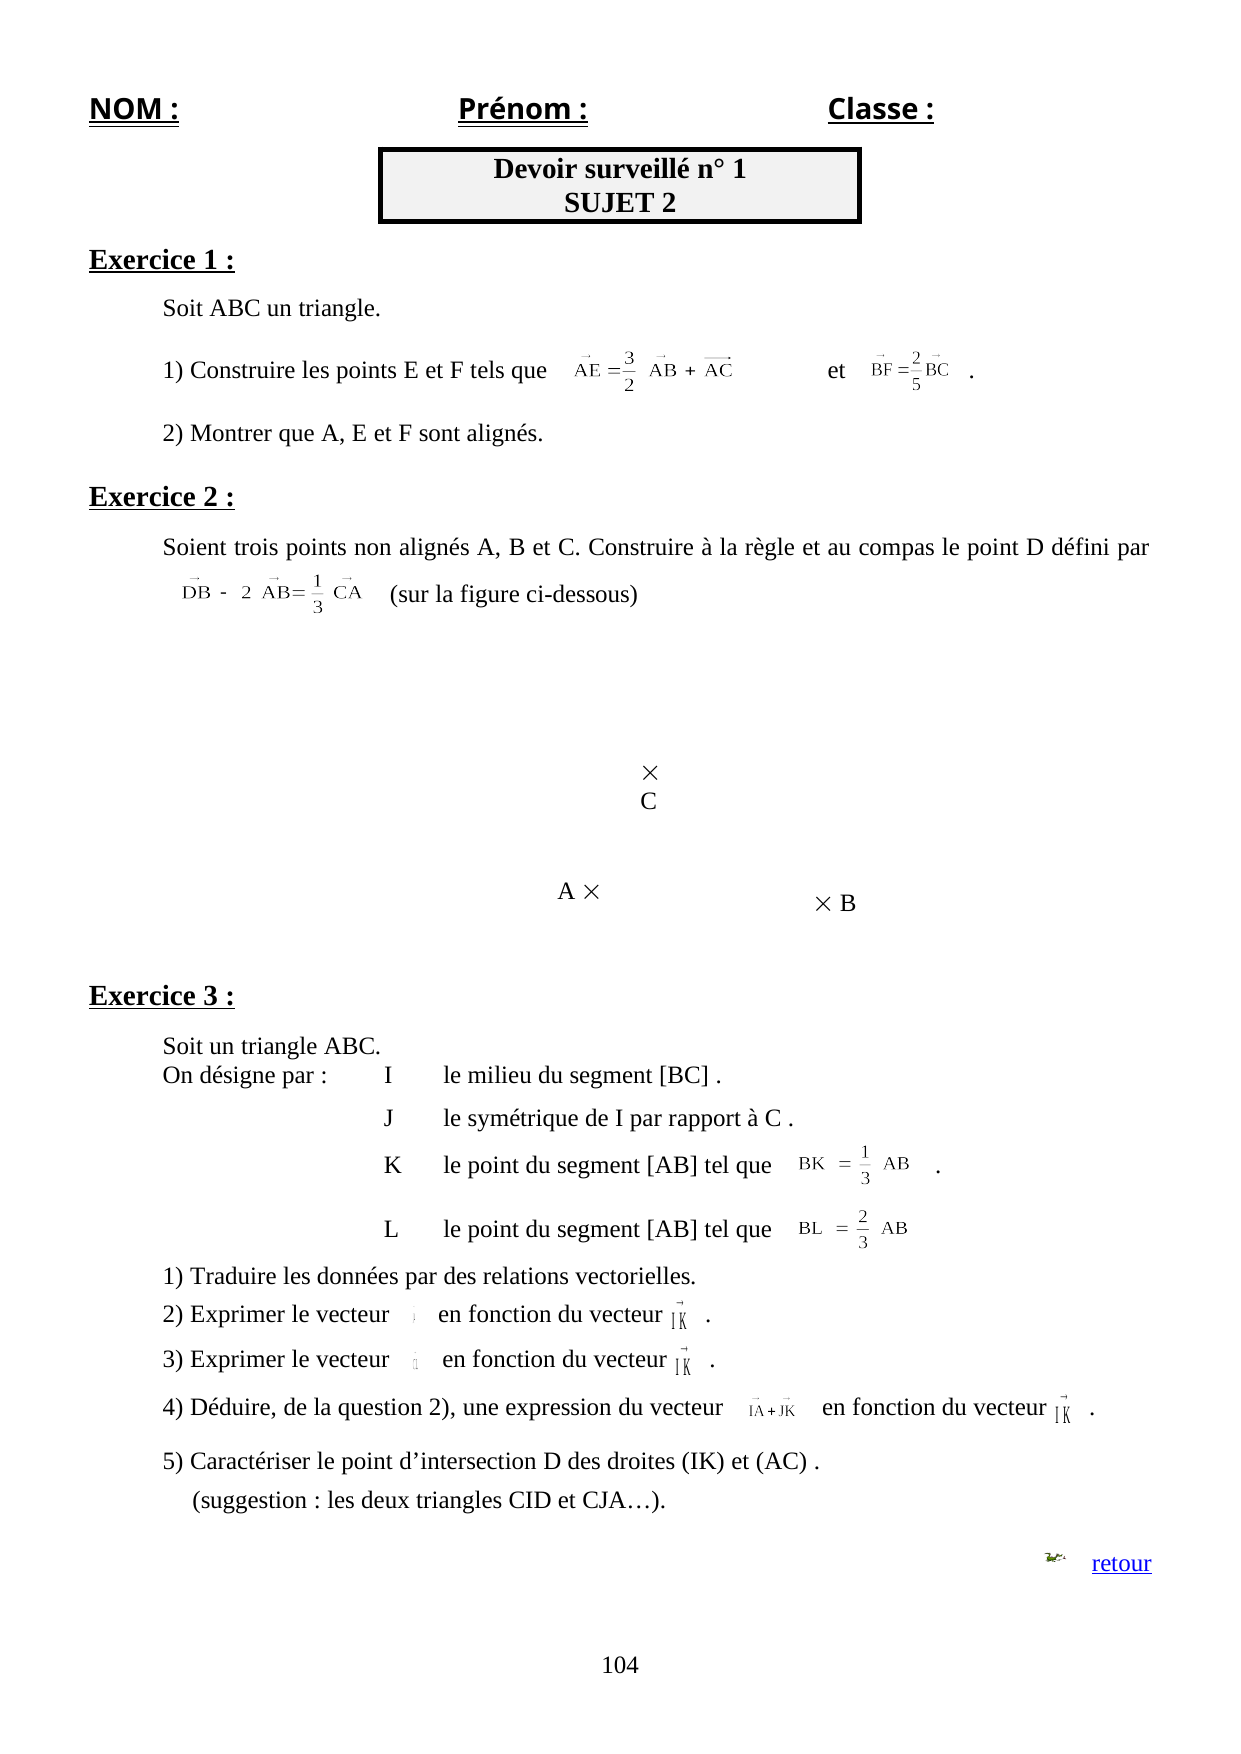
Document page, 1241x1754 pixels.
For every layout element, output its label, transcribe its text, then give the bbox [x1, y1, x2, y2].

text 1) Construire les points E et F tels que et . [89, 337, 1151, 403]
text 1) Traduire les données par des relations vectorielles. [162, 1261, 1151, 1290]
text On désigne par : I le milieu du segment [BC] . [162, 1060, 1151, 1089]
text Exercice 1 : [89, 243, 1151, 276]
text Exercice 3 : [89, 979, 1151, 1012]
text 5) Caractériser le point d’intersection D des droites (IK) et (AC) . [162, 1446, 1151, 1475]
text Exercice 2 : [89, 480, 1151, 513]
text Soit ABC un triangle. [89, 293, 1151, 322]
text (suggestion : les deux triangles CID et CJA…). [192, 1485, 1151, 1514]
text 2) Montrer que A, E et F sont alignés. [89, 418, 1151, 447]
text 4) Déduire, de la question 2), une expression du vecteur en fonction du vecteur . [162, 1382, 1151, 1432]
text NOM : Prénom : Classe : [89, 89, 1151, 128]
text 2) Exprimer le vecteur en fonction du vecteur . [162, 1290, 1151, 1336]
text Soient trois points non alignés A, B et C. Construire à la règle et au compas le point D défini par (sur la figure ci-dessous) [162, 532, 1151, 625]
text Soit un triangle ABC. [89, 1031, 1151, 1060]
text 3) Exprimer le vecteur en fonction du vecteur . [162, 1336, 1151, 1382]
text retour [89, 1543, 1151, 1576]
text K le point du segment [AB] tel que . [384, 1132, 1151, 1197]
table_header Devoir surveillé n° 1 SUJET 2 [383, 152, 857, 219]
text J le symétrique de I par rapport à C . [384, 1103, 1151, 1132]
text L le point du segment [AB] tel que [384, 1197, 1151, 1261]
